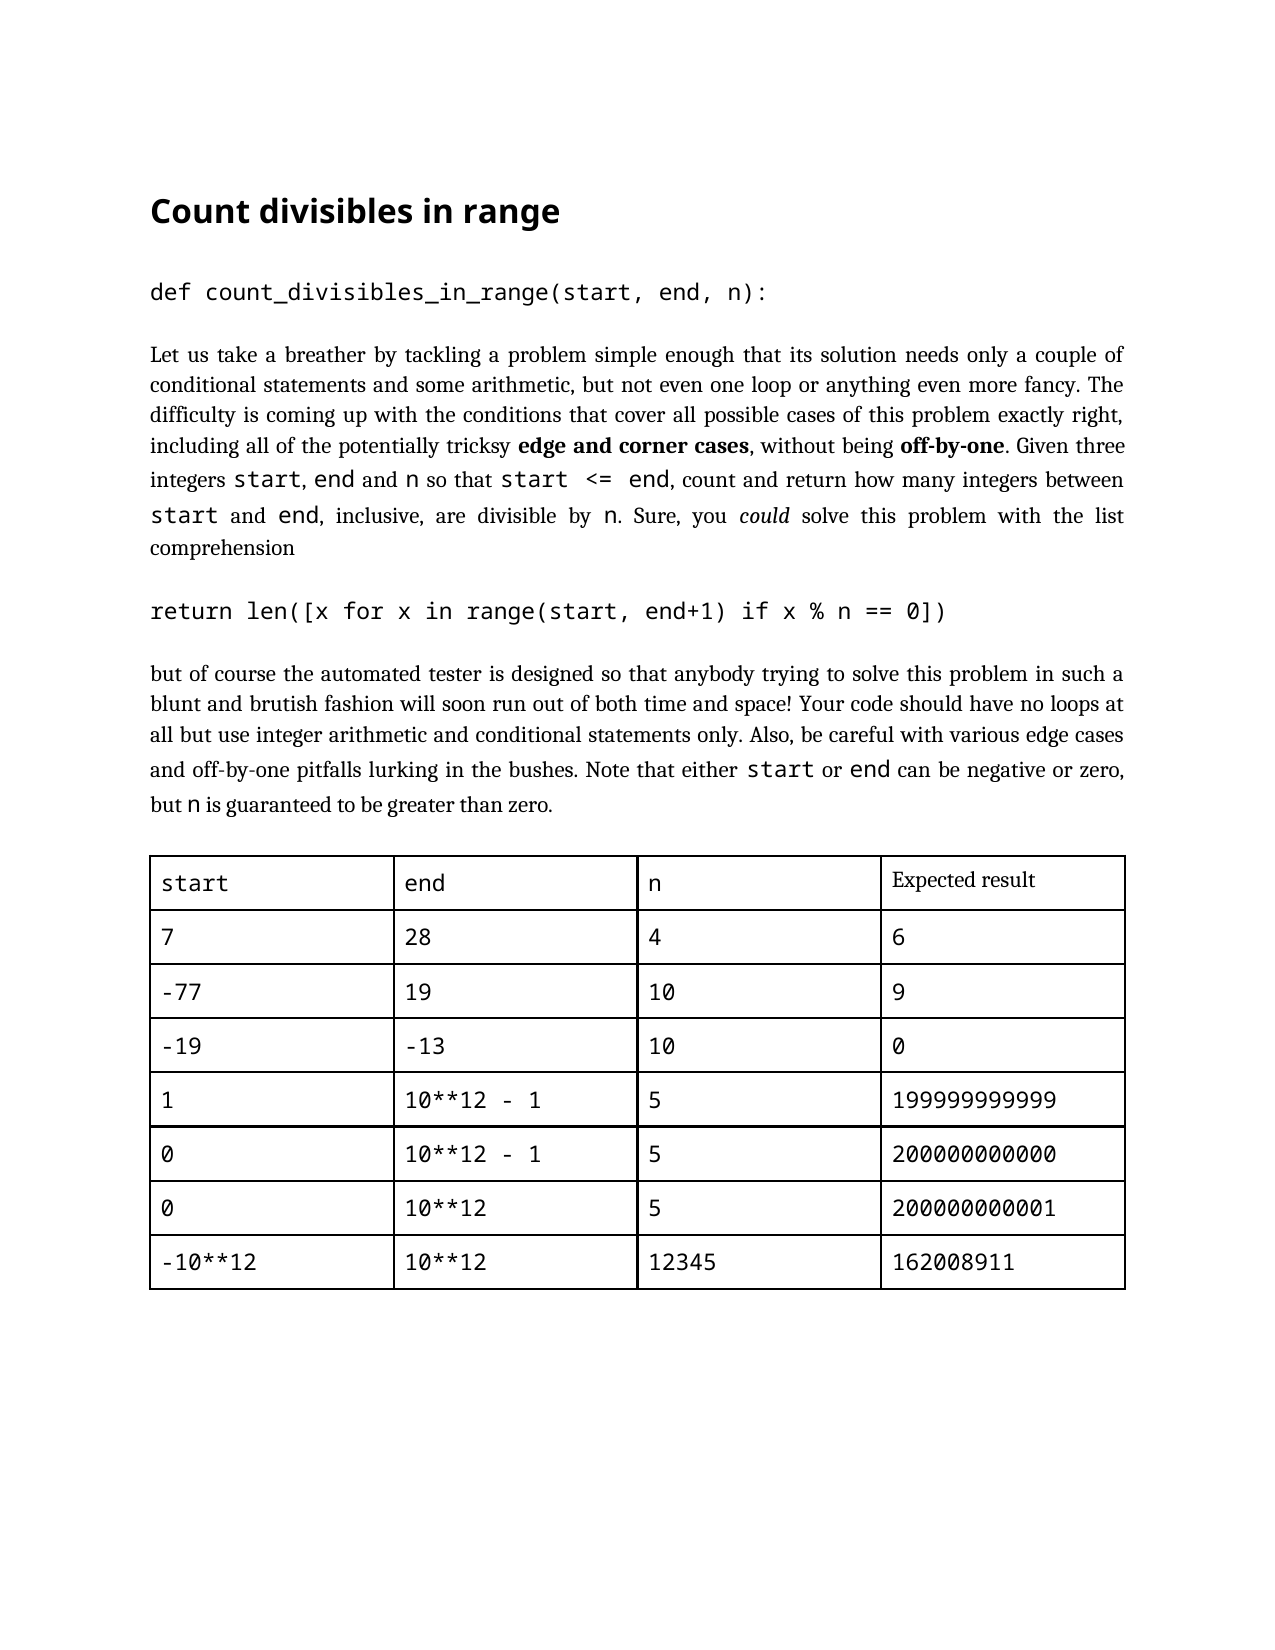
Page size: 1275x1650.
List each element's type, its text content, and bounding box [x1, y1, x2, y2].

table_cell -77 [151, 965, 393, 1017]
table_cell 7 [151, 911, 393, 963]
table_cell 0 [151, 1128, 393, 1179]
table_cell -13 [395, 1019, 636, 1071]
table_cell 200000000001 [882, 1182, 1124, 1234]
table_cell -19 [151, 1019, 393, 1071]
table_cell 19 [395, 965, 636, 1017]
table_header start [151, 857, 393, 909]
table_cell 5 [639, 1128, 880, 1179]
table_cell 162008911 [882, 1236, 1124, 1288]
text return len([x for x in range(start, end+1) if x % n == 0]) [150, 595, 1125, 626]
table_header Expected result [882, 857, 1124, 909]
table_cell 5 [639, 1073, 880, 1125]
table_cell 6 [882, 911, 1124, 963]
table_cell 200000000000 [882, 1128, 1124, 1179]
table_cell 5 [639, 1182, 880, 1234]
table_cell 28 [395, 911, 636, 963]
table_header end [395, 857, 636, 909]
table_cell 10**12 - 1 [395, 1128, 636, 1179]
table_cell 199999999999 [882, 1073, 1124, 1125]
table_cell 0 [151, 1182, 393, 1234]
table_cell 4 [639, 911, 880, 963]
table_cell 10**12 [395, 1182, 636, 1234]
text def count_divisibles_in_range(start, end, n): [150, 276, 1125, 307]
table_cell 12345 [639, 1236, 880, 1288]
table_cell 10 [639, 1019, 880, 1071]
table_cell 0 [882, 1019, 1124, 1071]
subtitle Count divisibles in range [150, 187, 1125, 233]
table_header n [639, 857, 880, 909]
table_cell 10 [639, 965, 880, 1017]
table_cell 10**12 [395, 1236, 636, 1288]
text Let us take a breather by tackling a problem simple enough that its solution needs only a couple of conditional statements and some arithmetic, but not even one loop or anything even more fancy. The difficulty is coming up with the conditions that cover all possible cases of this problem exactly right, including all of the potentially tricksy edge and corner cases, without being off-by-one. Given three integers start, end and n so that start <= end, count and return how many integers between start and end, inclusive, are divisible by n. Sure, you could solve this problem with the list comprehension [150, 342, 1125, 561]
table_cell 1 [151, 1073, 393, 1125]
table_cell 10**12 - 1 [395, 1073, 636, 1125]
table_cell -10**12 [151, 1236, 393, 1288]
table_cell 9 [882, 965, 1124, 1017]
text but of course the automated tester is designed so that anybody trying to solve this problem in such a blunt and brutish fashion will soon run out of both time and space! Your code should have no loops at all but use integer arithmetic and conditional statements only. Also, be careful with various edge cases and off-by-one pitfalls lurking in the bushes. Note that either start or end can be negative or zero, but n is guaranteed to be greater than zero. [150, 661, 1125, 820]
